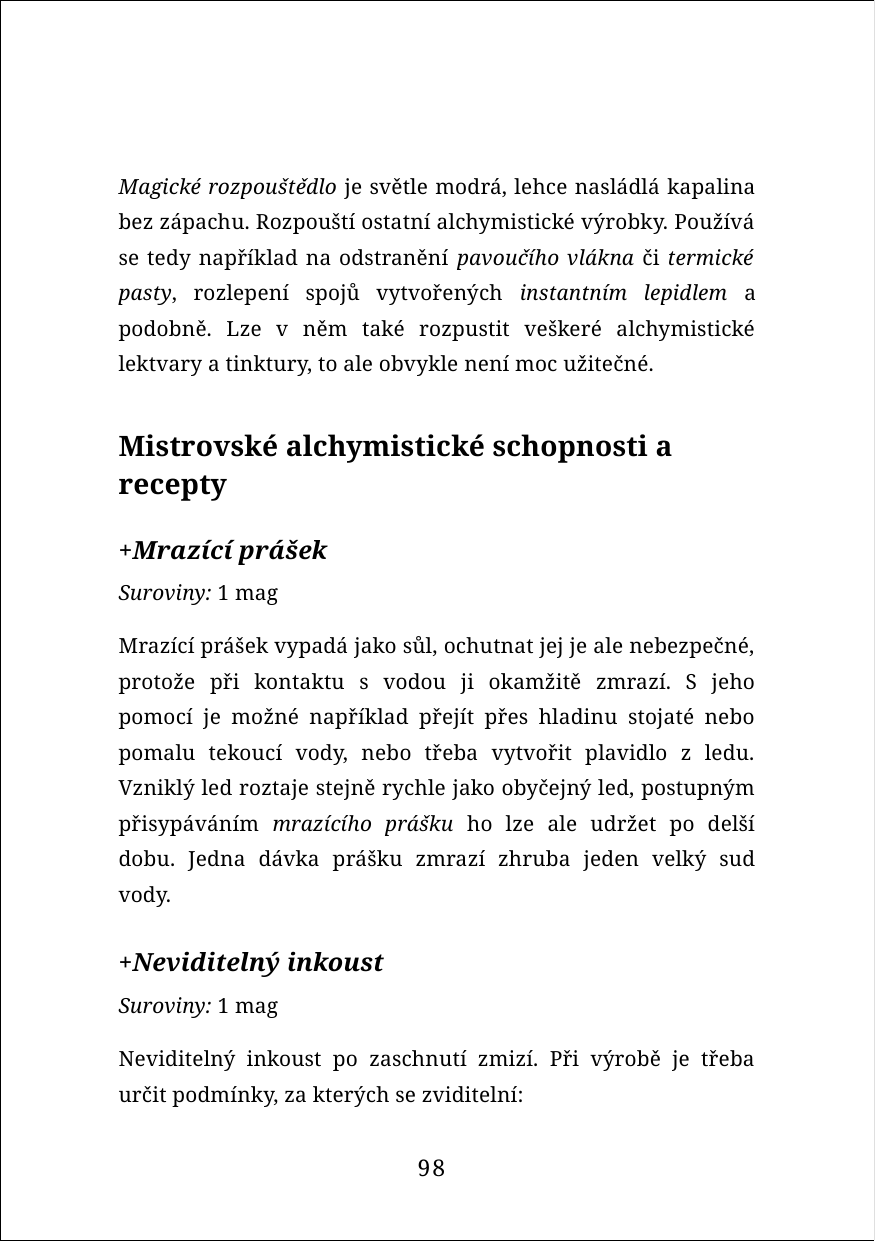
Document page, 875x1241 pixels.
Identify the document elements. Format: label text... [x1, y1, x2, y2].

subtitle +Neviditelný inkoust [118, 945, 756, 979]
text Suroviny: 1 mag [118, 578, 756, 607]
text Suroviny: 1 mag [118, 991, 756, 1019]
text Magické rozpouštědlo je světle modrá, lehce nasládlá kapalina bez zápachu. Rozpouští ostatní alchymistické výrobky. Používá se tedy například na odstranění pavoučího vlákna či termické pasty, rozlepení spojů vytvořených instantním lepidlem a podobně. Lze v něm také rozpustit veškeré alchymistické lektvary a tinktury, to ale obvykle není moc užitečné. [118, 172, 756, 378]
subtitle Mistrovské alchymistické schopnosti a recepty [118, 426, 756, 503]
text Neviditelný inkoust po zaschnutí zmizí. Při výrobě je třeba určit podmínky, za kterých se zviditelní: [118, 1044, 756, 1108]
text Mrazící prášek vypadá jako sůl, ochutnat jej je ale nebezpečné, protože při kontaktu s vodou ji okamžitě zmrazí. S jeho pomocí je možné například přejít přes hladinu stojaté nebo pomalu tekoucí vody, nebo třeba vytvořit plavidlo z ledu. Vzniklý led roztaje stejně rychle jako obyčejný led, postupným přisypáváním mrazícího prášku ho lze ale udržet po delší dobu. Jedna dávka prášku zmrazí zhruba jeden velký sud vody. [118, 631, 756, 908]
subtitle +Mrazící prášek [118, 532, 756, 566]
